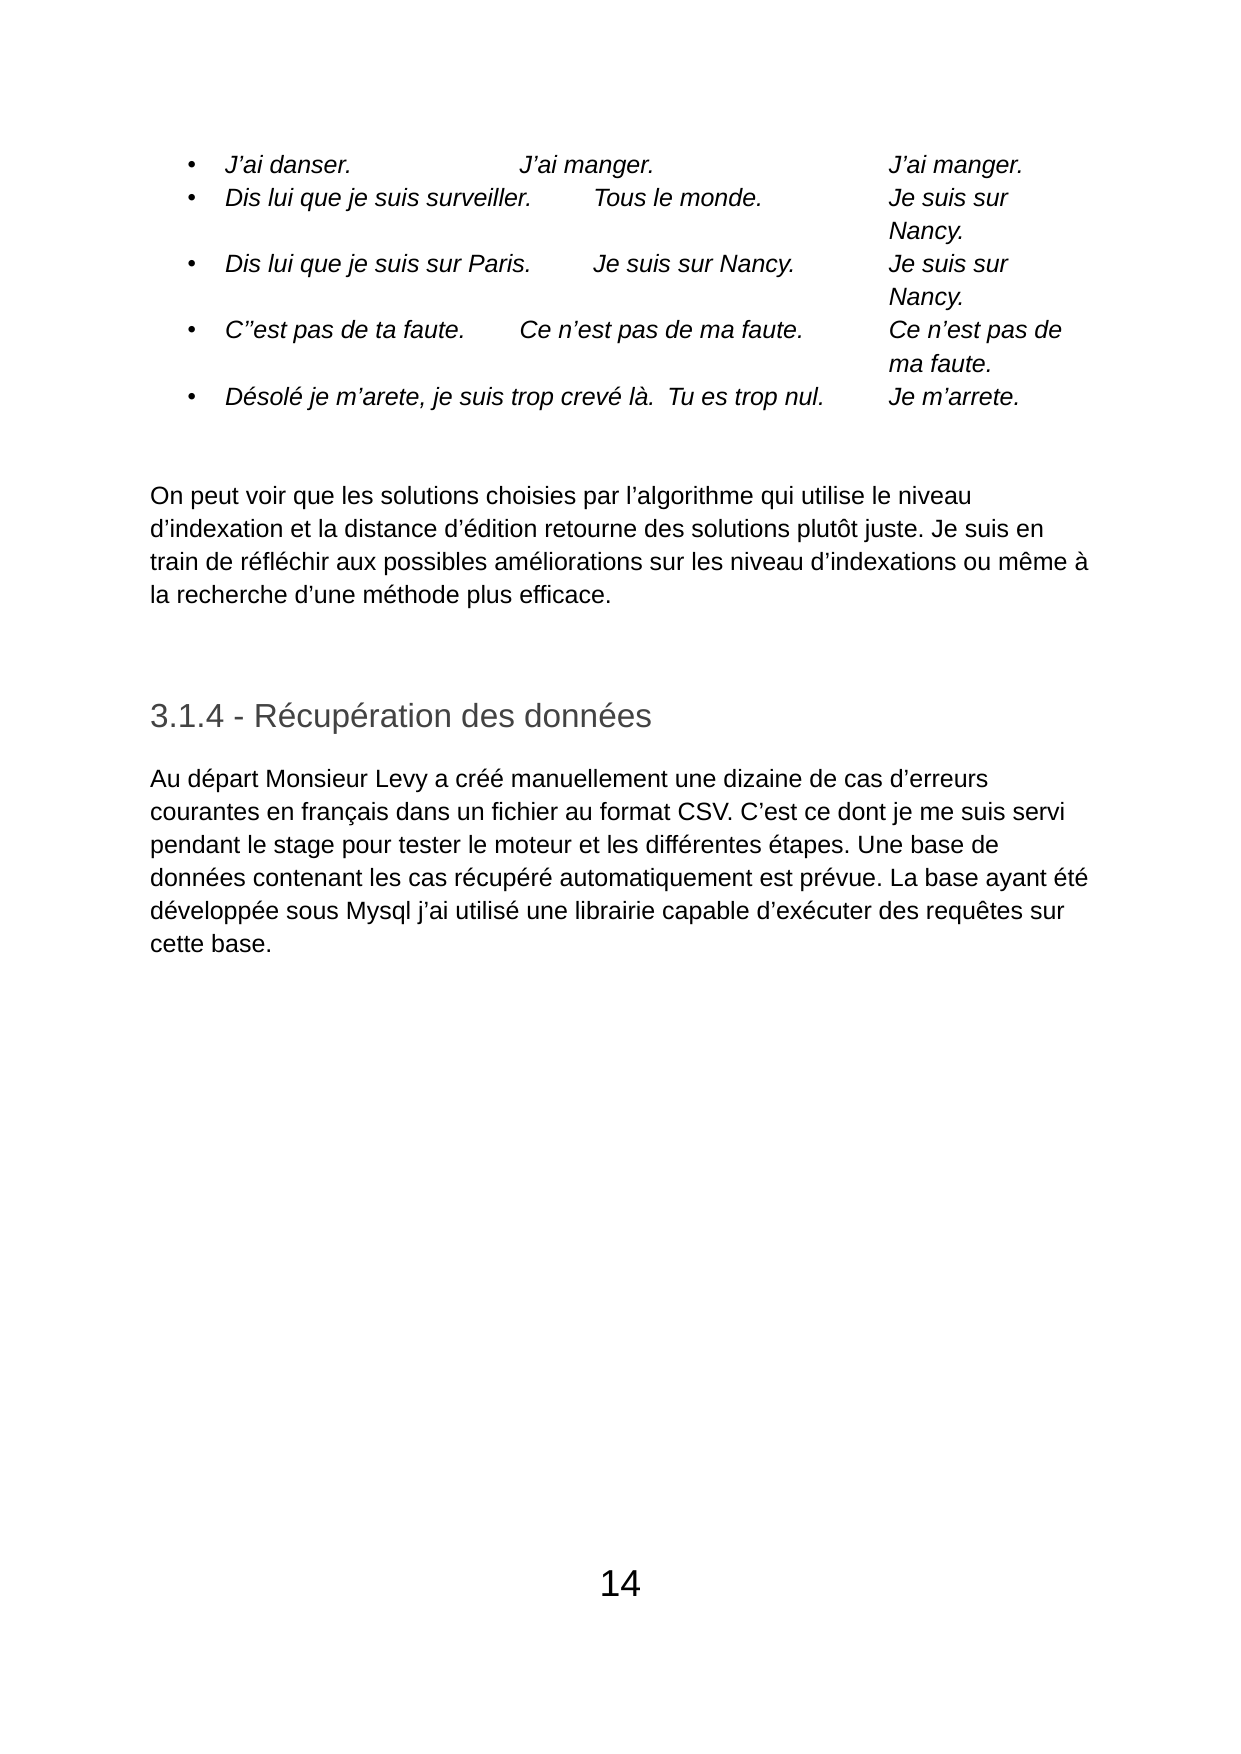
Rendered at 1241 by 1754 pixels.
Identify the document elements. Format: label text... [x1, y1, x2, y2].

list Dis lui que je suis surveiller. Tous le monde. Je suis sur Nancy. [187, 183, 1090, 245]
text On peut voir que les solutions choisies par l’algorithme qui utilise le niveau d’indexation et la distance d’édition retourne des solutions plutôt juste. Je suis en train de réfléchir aux possibles améliorations sur les niveau d’indexations ou même à la recherche d’une méthode plus efficace. [150, 481, 1090, 608]
list Désolé je m’arete, je suis trop crevé là. Tu es trop nul. Je m’arrete. [187, 382, 1090, 410]
list Dis lui que je suis sur Paris. Je suis sur Nancy. Je suis sur Nancy. [187, 249, 1090, 311]
subtitle 3.1.4 - Récupération des données [150, 696, 1090, 734]
list C’’est pas de ta faute. Ce n’est pas de ma faute. Ce n’est pas de ma faute. [187, 315, 1090, 377]
list J’ai danser. J’ai manger. J’ai manger. [187, 150, 1090, 179]
text Au départ Monsieur Levy a créé manuellement une dizaine de cas d’erreurs courantes en français dans un fichier au format CSV. C’est ce dont je me suis servi pendant le stage pour tester le moteur et les différentes étapes. Une base de données contenant les cas récupéré automatiquement est prévue. La base ayant été développée sous Mysql j’ai utilisé une librairie capable d’exécuter des requêtes sur cette base. [150, 764, 1090, 957]
